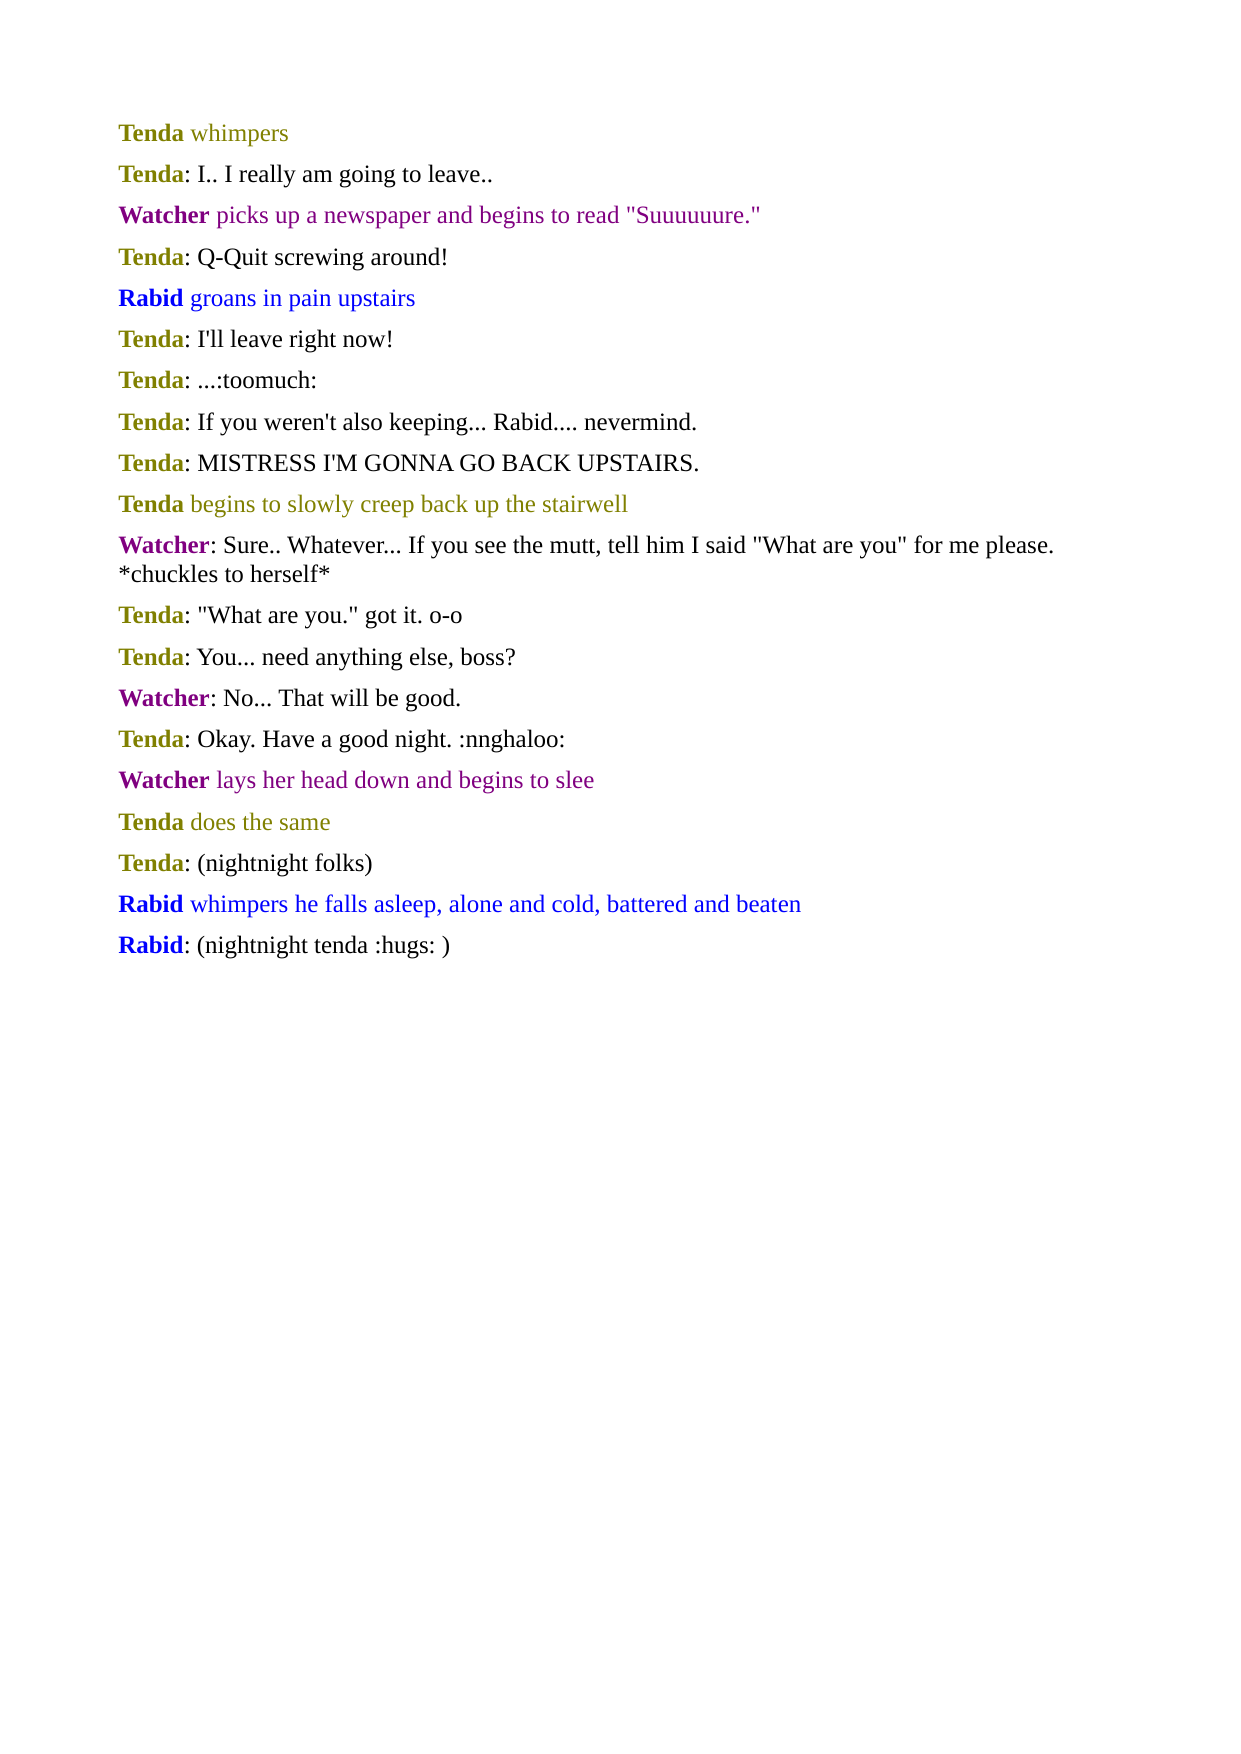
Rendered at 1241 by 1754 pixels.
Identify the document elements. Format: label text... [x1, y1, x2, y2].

text Tenda: "What are you." got it. o-o [118, 601, 1122, 629]
text Tenda: ...:toomuch: [118, 366, 1122, 394]
text Tenda: MISTRESS I'M GONNA GO BACK UPSTAIRS. [118, 448, 1122, 477]
text Tenda: I'll leave right now! [118, 324, 1122, 353]
text Watcher: No... That will be good. [118, 683, 1122, 712]
text Tenda: You... need anything else, boss? [118, 642, 1122, 671]
text Watcher picks up a newspaper and begins to read "Suuuuuure." [118, 201, 1122, 229]
text Rabid: (nightnight tenda :hugs: ) [118, 931, 1122, 959]
text Watcher: Sure.. Whatever... If you see the mutt, tell him I said "What are you" for me please. *chuckles to herself* [118, 531, 1122, 588]
text Tenda: I.. I really am going to leave.. [118, 159, 1122, 188]
text Watcher lays her head down and begins to slee [118, 766, 1122, 794]
text Rabid groans in pain upstairs [118, 283, 1122, 312]
text Tenda does the same [118, 807, 1122, 836]
text Tenda: If you weren't also keeping... Rabid.... nevermind. [118, 407, 1122, 436]
text Rabid whimpers he falls asleep, alone and cold, battered and beaten [118, 889, 1122, 918]
text Tenda: Okay. Have a good night. :nnghaloo: [118, 724, 1122, 753]
text Tenda: Q-Quit screwing around! [118, 242, 1122, 271]
text Tenda begins to slowly creep back up the stairwell [118, 489, 1122, 518]
text Tenda: (nightnight folks) [118, 848, 1122, 877]
text Tenda whimpers [118, 118, 1122, 147]
